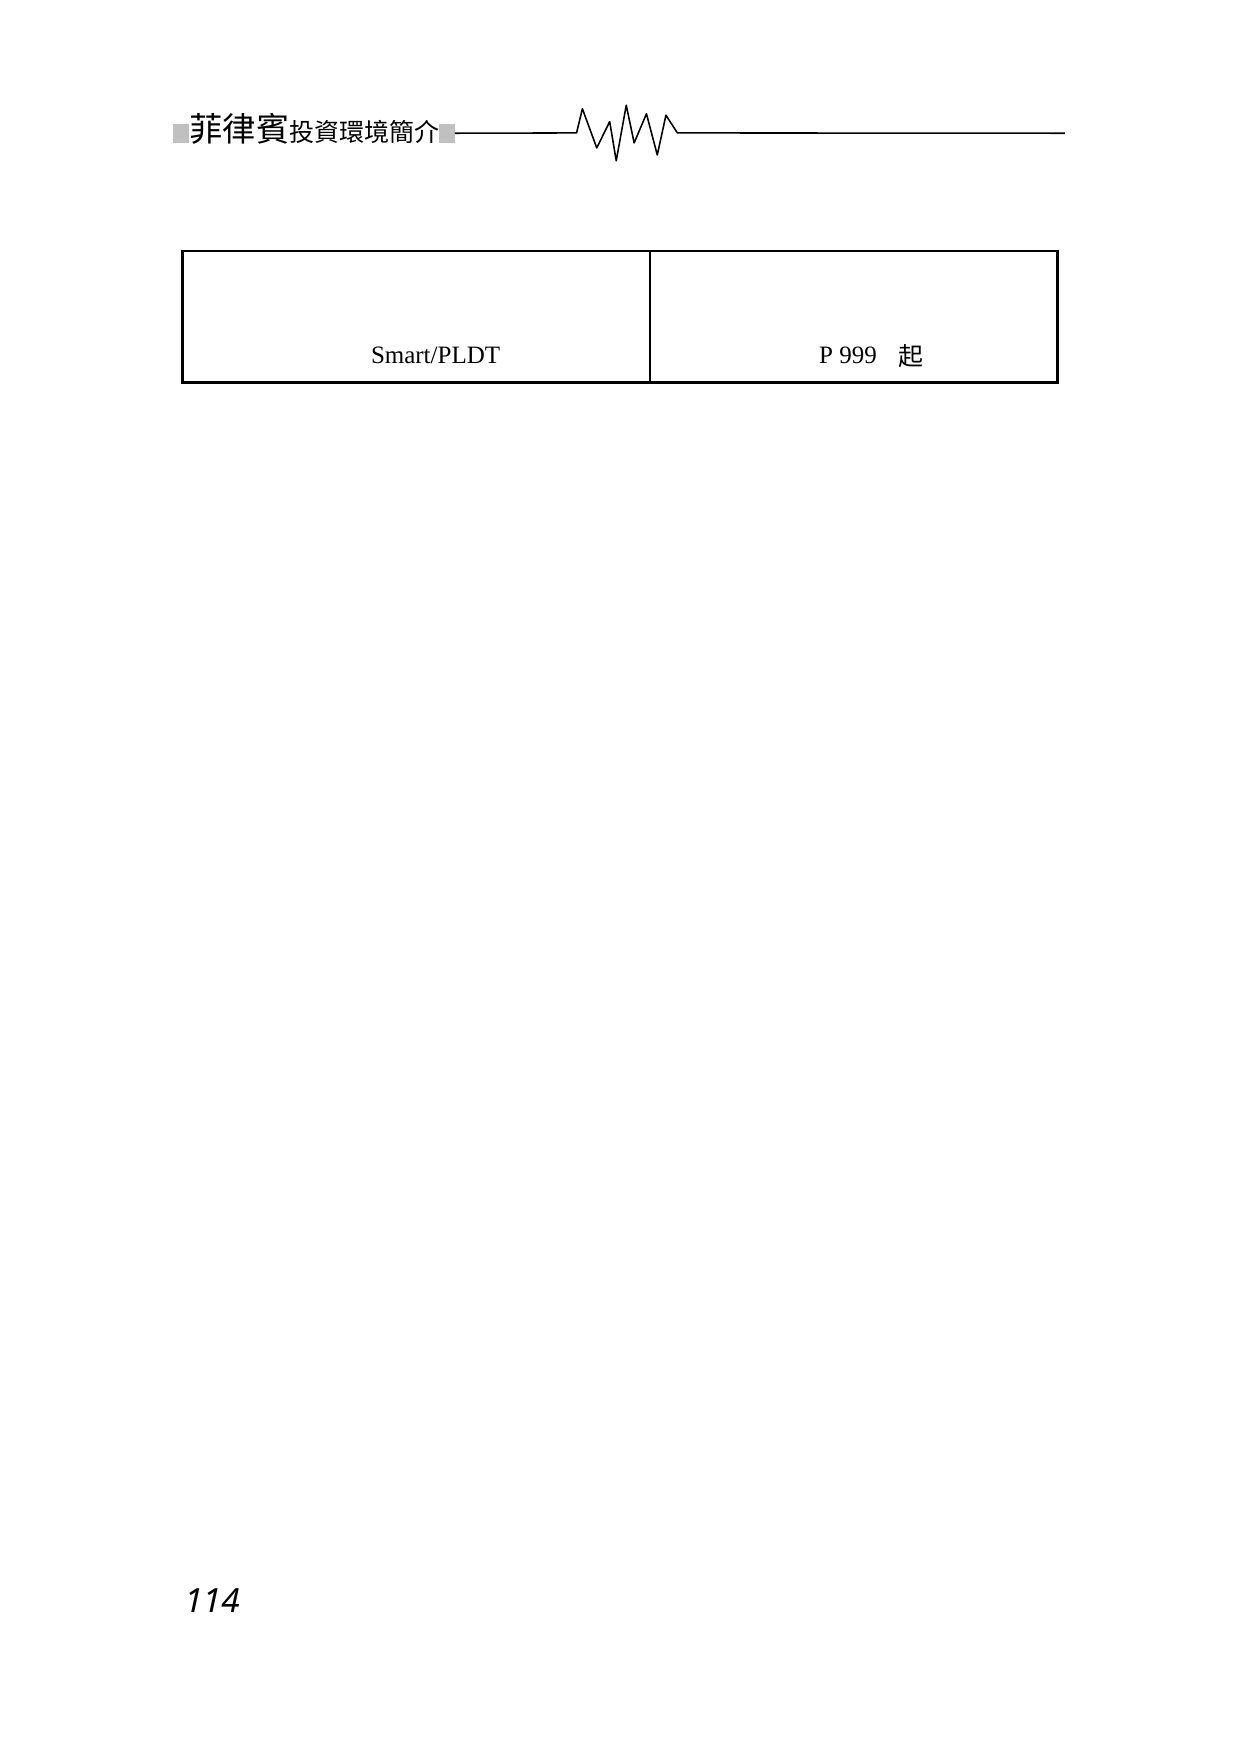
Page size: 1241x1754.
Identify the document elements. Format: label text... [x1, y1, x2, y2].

table_cell P 999起 [651, 252, 1056, 381]
table_cell Smart/PLDT [184, 252, 649, 381]
